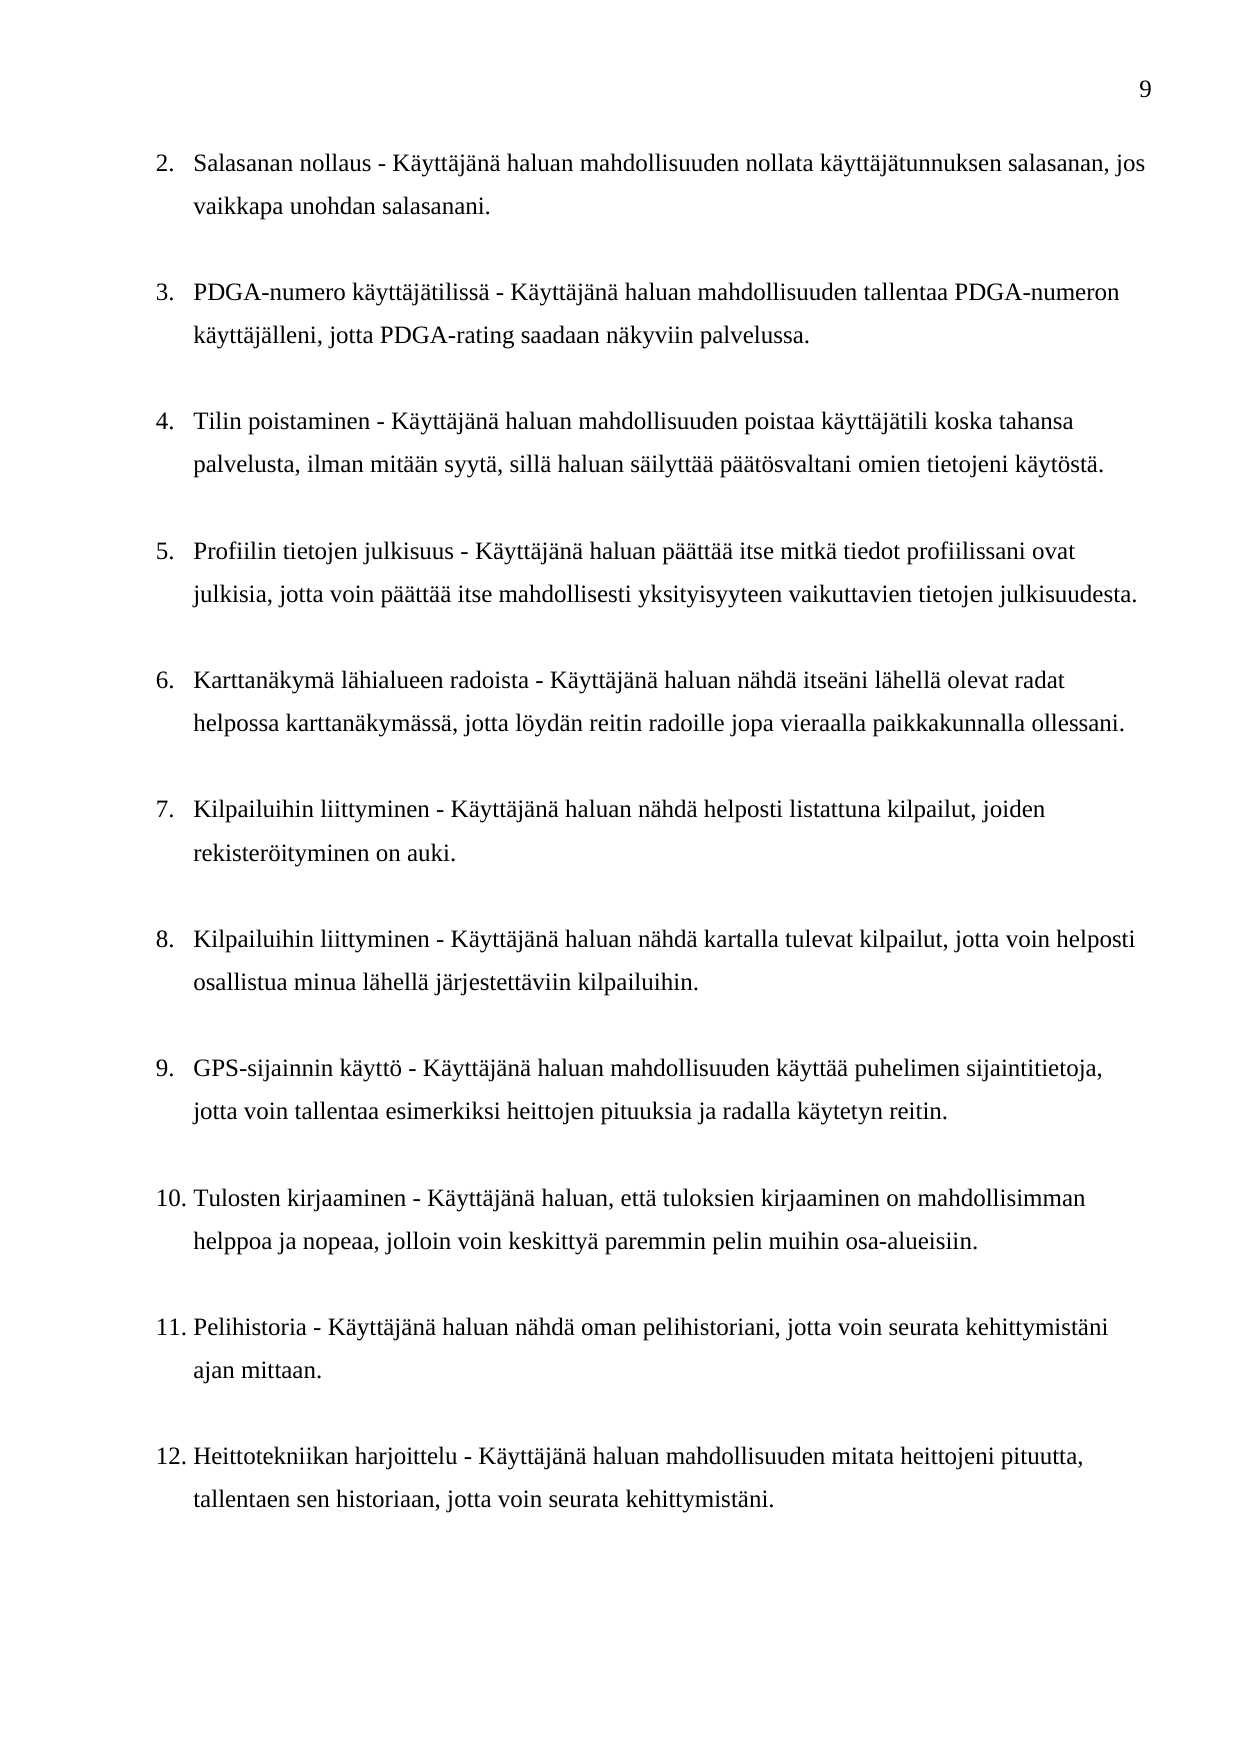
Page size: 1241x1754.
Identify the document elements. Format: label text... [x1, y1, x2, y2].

list Pelihistoria - Käyttäjänä haluan nähdä oman pelihistoriani, jotta voin seurata kehittymistäni ajan mittaan. [156, 1312, 1152, 1384]
list Salasanan nollaus - Käyttäjänä haluan mahdollisuuden nollata käyttäjätunnuksen salasanan, jos vaikkapa unohdan salasanani. [156, 148, 1152, 219]
list Kilpailuihin liittyminen - Käyttäjänä haluan nähdä helposti listattuna kilpailut, joiden rekisteröityminen on auki. [156, 794, 1152, 866]
list Tulosten kirjaaminen - Käyttäjänä haluan, että tuloksien kirjaaminen on mahdollisimman helppoa ja nopeaa, jolloin voin keskittyä paremmin pelin muihin osa-alueisiin. [156, 1183, 1152, 1254]
list GPS-sijainnin käyttö - Käyttäjänä haluan mahdollisuuden käyttää puhelimen sijaintitietoja, jotta voin tallentaa esimerkiksi heittojen pituuksia ja radalla käytetyn reitin. [156, 1053, 1152, 1125]
list Kilpailuihin liittyminen - Käyttäjänä haluan nähdä kartalla tulevat kilpailut, jotta voin helposti osallistua minua lähellä järjestettäviin kilpailuihin. [156, 924, 1152, 996]
list Profiilin tietojen julkisuus - Käyttäjänä haluan päättää itse mitkä tiedot profiilissani ovat julkisia, jotta voin päättää itse mahdollisesti yksityisyyteen vaikuttavien tietojen julkisuudesta. [156, 536, 1152, 608]
list PDGA-numero käyttäjätilissä - Käyttäjänä haluan mahdollisuuden tallentaa PDGA-numeron käyttäjälleni, jotta PDGA-rating saadaan näkyviin palvelussa. [156, 277, 1152, 349]
list Heittotekniikan harjoittelu - Käyttäjänä haluan mahdollisuuden mitata heittojeni pituutta, tallentaen sen historiaan, jotta voin seurata kehittymistäni. [156, 1441, 1152, 1513]
list Tilin poistaminen - Käyttäjänä haluan mahdollisuuden poistaa käyttäjätili koska tahansa palvelusta, ilman mitään syytä, sillä haluan säilyttää päätösvaltani omien tietojeni käytöstä. [156, 406, 1152, 478]
list Karttanäkymä lähialueen radoista - Käyttäjänä haluan nähdä itseäni lähellä olevat radat helpossa karttanäkymässä, jotta löydän reitin radoille jopa vieraalla paikkakunnalla ollessani. [156, 665, 1152, 737]
